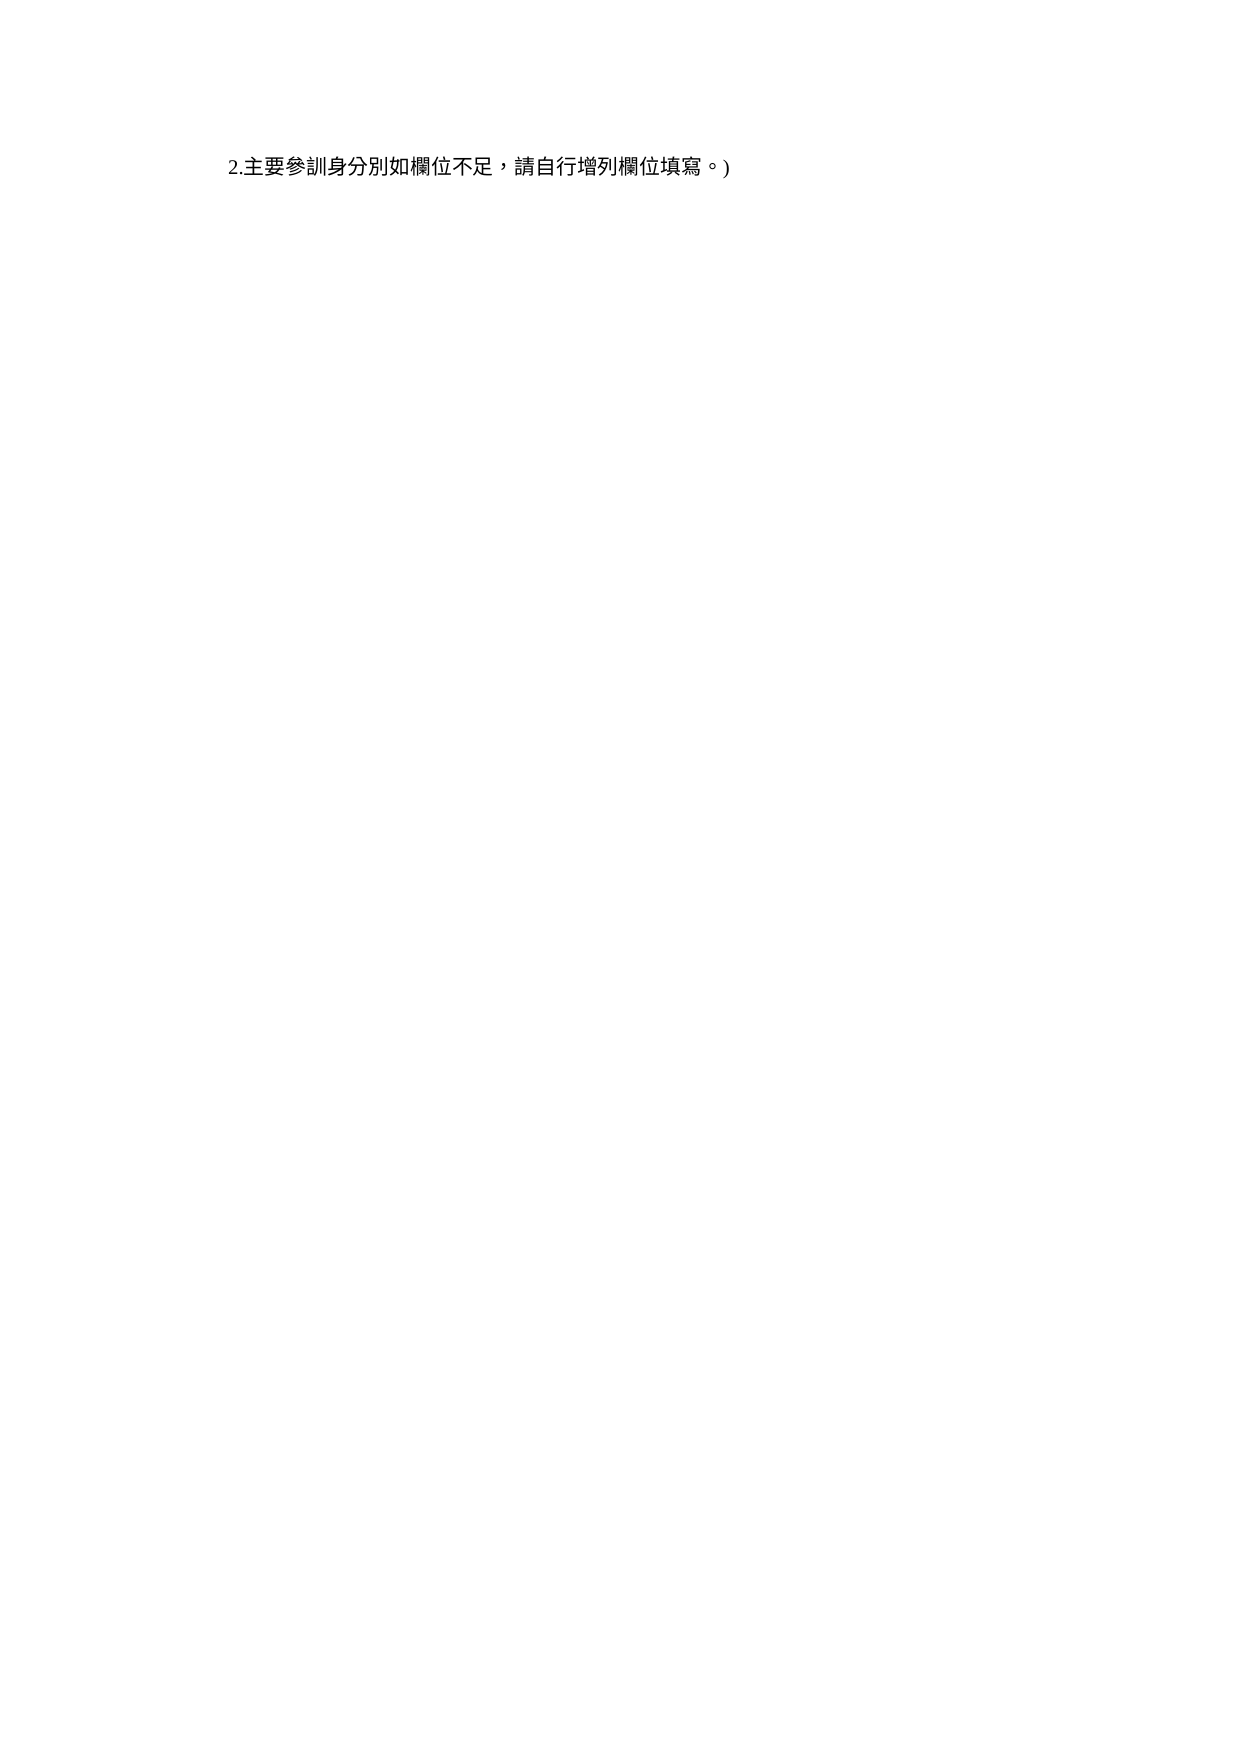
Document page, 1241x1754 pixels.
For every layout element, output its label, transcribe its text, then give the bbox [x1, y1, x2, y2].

text 2.主要參訓身分別如欄位不足，請自行增列欄位填寫。) [165, 150, 1105, 180]
